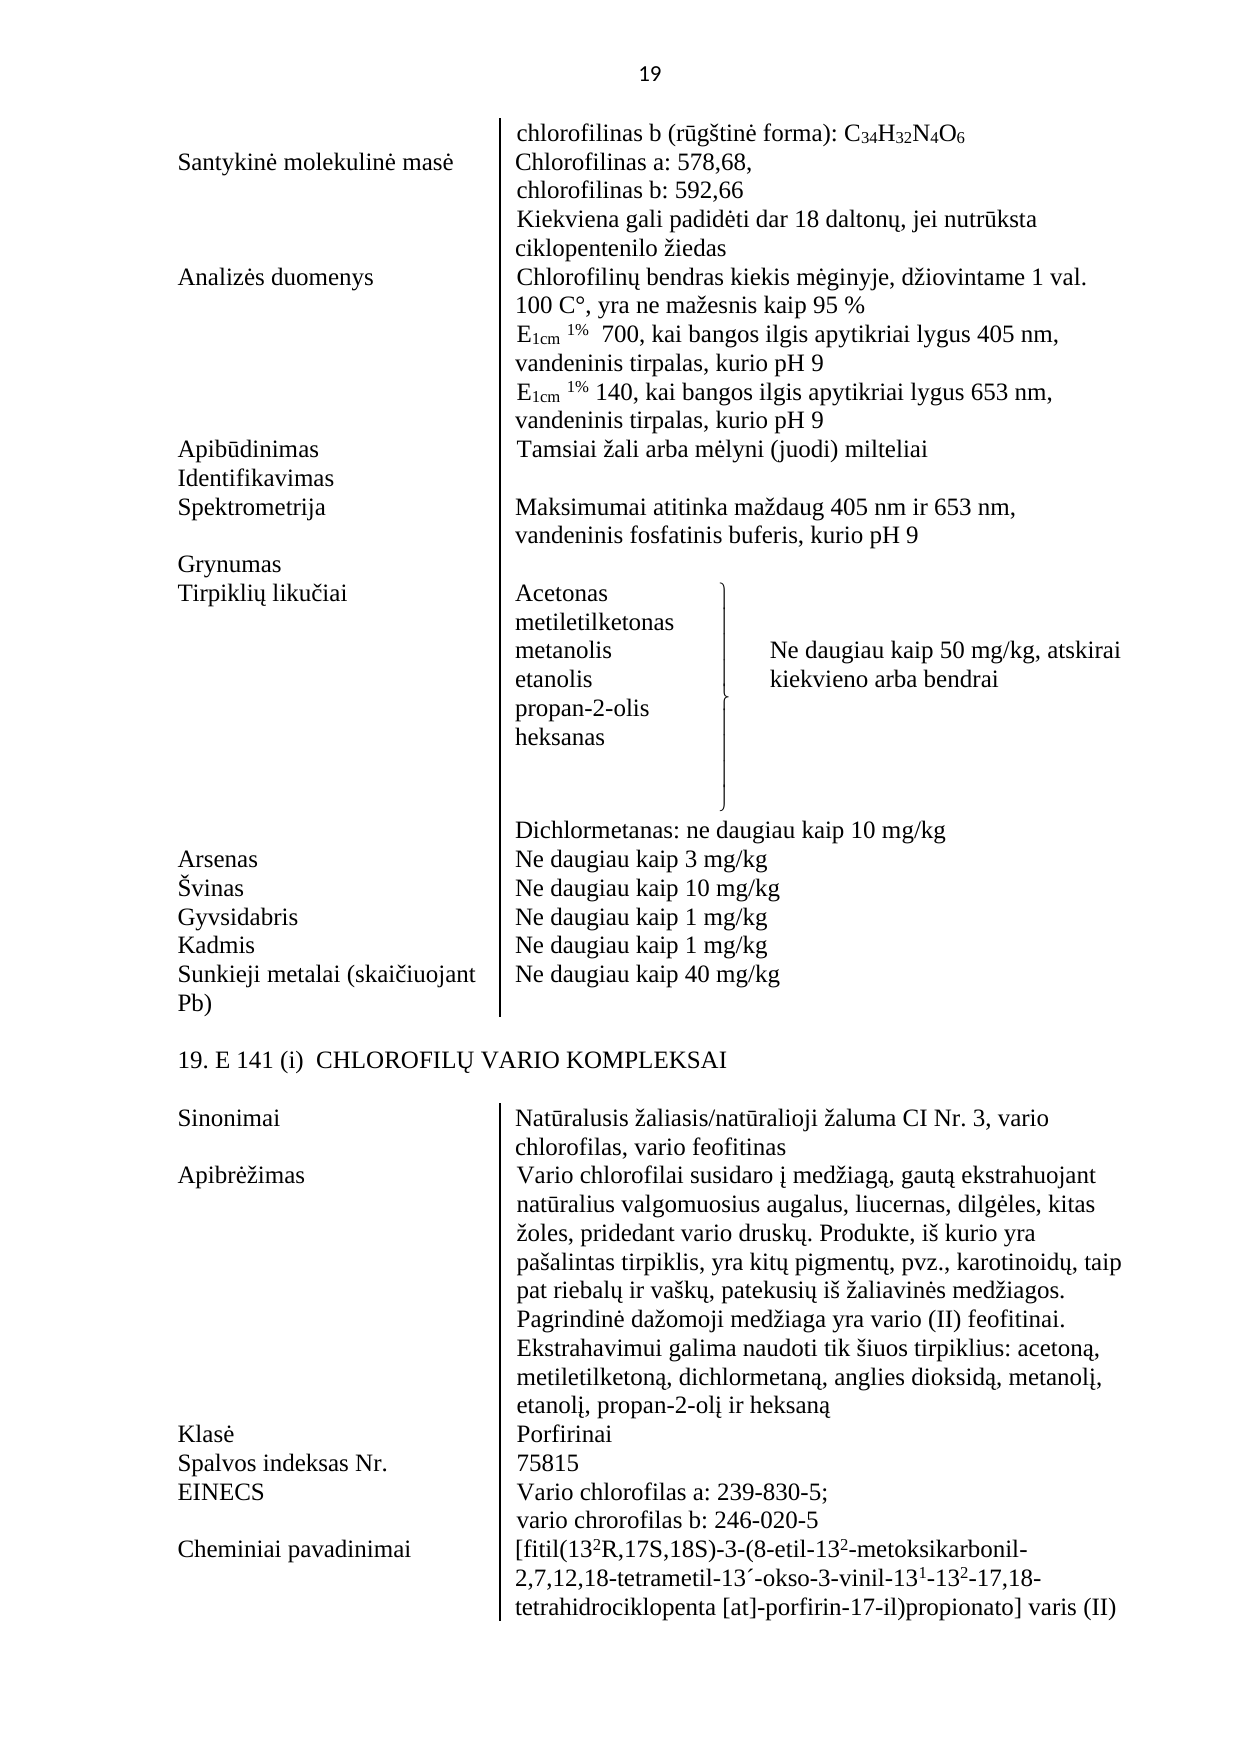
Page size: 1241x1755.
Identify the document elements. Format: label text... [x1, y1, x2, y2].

table_cell Natūralusis žaliasis/natūralioji žaluma CI Nr. 3, vario chlorofilas, vario feofitinas [501, 1103, 1122, 1161]
table_cell E1cm 1% 700, kai bangos ilgis apytikriai lygus 405 nm, vandeninis tirpalas, kurio pH 9 E1cm 1% 140, kai bangos ilgis apytikriai lygus 653 nm, vandeninis tirpalas, kurio pH 9 [501, 319, 1122, 434]
table_cell Spalvos indeksas Nr. [177, 1448, 499, 1477]
table_cell Spektrometrija [177, 492, 499, 549]
table_cell Ne daugiau kaip 1 mg/kg [501, 902, 1122, 931]
table_cell Acetonas [501, 578, 702, 607]
table_cell chlorofilinas b (rūgštinė forma): C34H32N4O6 [501, 118, 1122, 147]
table_cell Gyvsidabris [177, 902, 499, 931]
table_cell 19. E 141 (i) CHLOROFILŲ VARIO KOMPLEKSAI [177, 1017, 1122, 1103]
table_cell metiletilketonas [501, 607, 702, 636]
table_cell [501, 549, 1122, 578]
table_cell Chlorofilinų bendras kiekis mėginyje, džiovintame 1 val. 100 C°, yra ne mažesnis kaip 95 % [501, 262, 1122, 319]
table_cell Ne daugiau kaip 1 mg/kg [501, 931, 1122, 959]
table_cell Identifikavimas [177, 463, 499, 492]
table_cell Tamsiai žali arba mėlyni (juodi) milteliai [501, 434, 1122, 463]
table_cell Vario chlorofilai susidaro į medžiagą, gautą ekstrahuojant natūralius valgomuosius augalus, liucernas, dilgėles, kitas žoles, pridedant vario druskų. Produkte, iš kurio yra pašalintas tirpiklis, yra kitų pigmentų, pvz., karotinoidų, taip pat riebalų ir vaškų, patekusių iš žaliavinės medžiagos. Pagrindinė dažomoji medžiaga yra vario (II) feofitinai. Ekstrahavimui galima naudoti tik šiuos tirpiklius: acetoną, metiletilketoną, dichlormetaną, anglies dioksidą, metanolį, etanolį, propan-2-olį ir heksaną [501, 1161, 1122, 1419]
table_cell Apibrėžimas [177, 1161, 499, 1419]
table_cell Kadmis [177, 931, 499, 959]
table_cell Klasė [177, 1419, 499, 1448]
table_cell Analizės duomenys [177, 262, 499, 434]
table_cell [770, 607, 1122, 636]
table_cell Ne daugiau kaip 10 mg/kg [501, 873, 1122, 902]
table_cell Ne daugiau kaip 3 mg/kg [501, 844, 1122, 873]
table_cell Porfirinai [501, 1419, 1122, 1448]
table_cell Santykinė molekulinė masė [177, 147, 499, 262]
table_cell [702, 578, 769, 816]
table_cell [fitil(132R,17S,18S)-3-(8-etil-132-metoksikarbonil-2,7,12,18-tetrametil-13´-okso-3-vinil-131-132-17,18-tetrahidrociklopenta [at]-porfirin-17-il)propionato] varis (II) [501, 1534, 1122, 1621]
table_cell [177, 118, 499, 147]
table_cell Ne daugiau kaip 40 mg/kg [501, 959, 1122, 1017]
table_cell Sunkieji metalai (skaičiuojant Pb) [177, 959, 499, 1017]
table_cell EINECS [177, 1477, 499, 1534]
table_cell [770, 578, 1122, 607]
table_cell propan-2-olis [501, 693, 702, 722]
table_cell Sinonimai [177, 1103, 499, 1161]
table_cell Cheminiai pavadinimai [177, 1534, 499, 1621]
table_cell Dichlormetanas: ne daugiau kaip 10 mg/kg [501, 816, 1122, 844]
table_cell Ne daugiau kaip 50 mg/kg, atskirai kiekvieno arba bendrai [770, 636, 1122, 693]
table_cell [770, 722, 1122, 816]
table_cell metanolis [501, 636, 702, 664]
table_cell Vario chlorofilas a: 239-830-5; vario chrorofilas b: 246-020-5 [501, 1477, 1122, 1534]
table_cell etanolis [501, 664, 702, 693]
table_cell Tirpiklių likučiai [177, 578, 499, 844]
table_cell Maksimumai atitinka maždaug 405 nm ir 653 nm, vandeninis fosfatinis buferis, kurio pH 9 [501, 492, 1122, 549]
table_cell [770, 693, 1122, 722]
table_cell Arsenas [177, 844, 499, 873]
table_cell 75815 [501, 1448, 1122, 1477]
table_cell Chlorofilinas a: 578,68, chlorofilinas b: 592,66 Kiekviena gali padidėti dar 18 daltonų, jei nutrūksta ciklopentenilo žiedas [501, 147, 1122, 262]
table_cell Grynumas [177, 549, 499, 578]
table_cell [501, 463, 1122, 492]
table_cell Švinas [177, 873, 499, 902]
table_cell heksanas [501, 722, 702, 816]
table_cell Apibūdinimas [177, 434, 499, 463]
